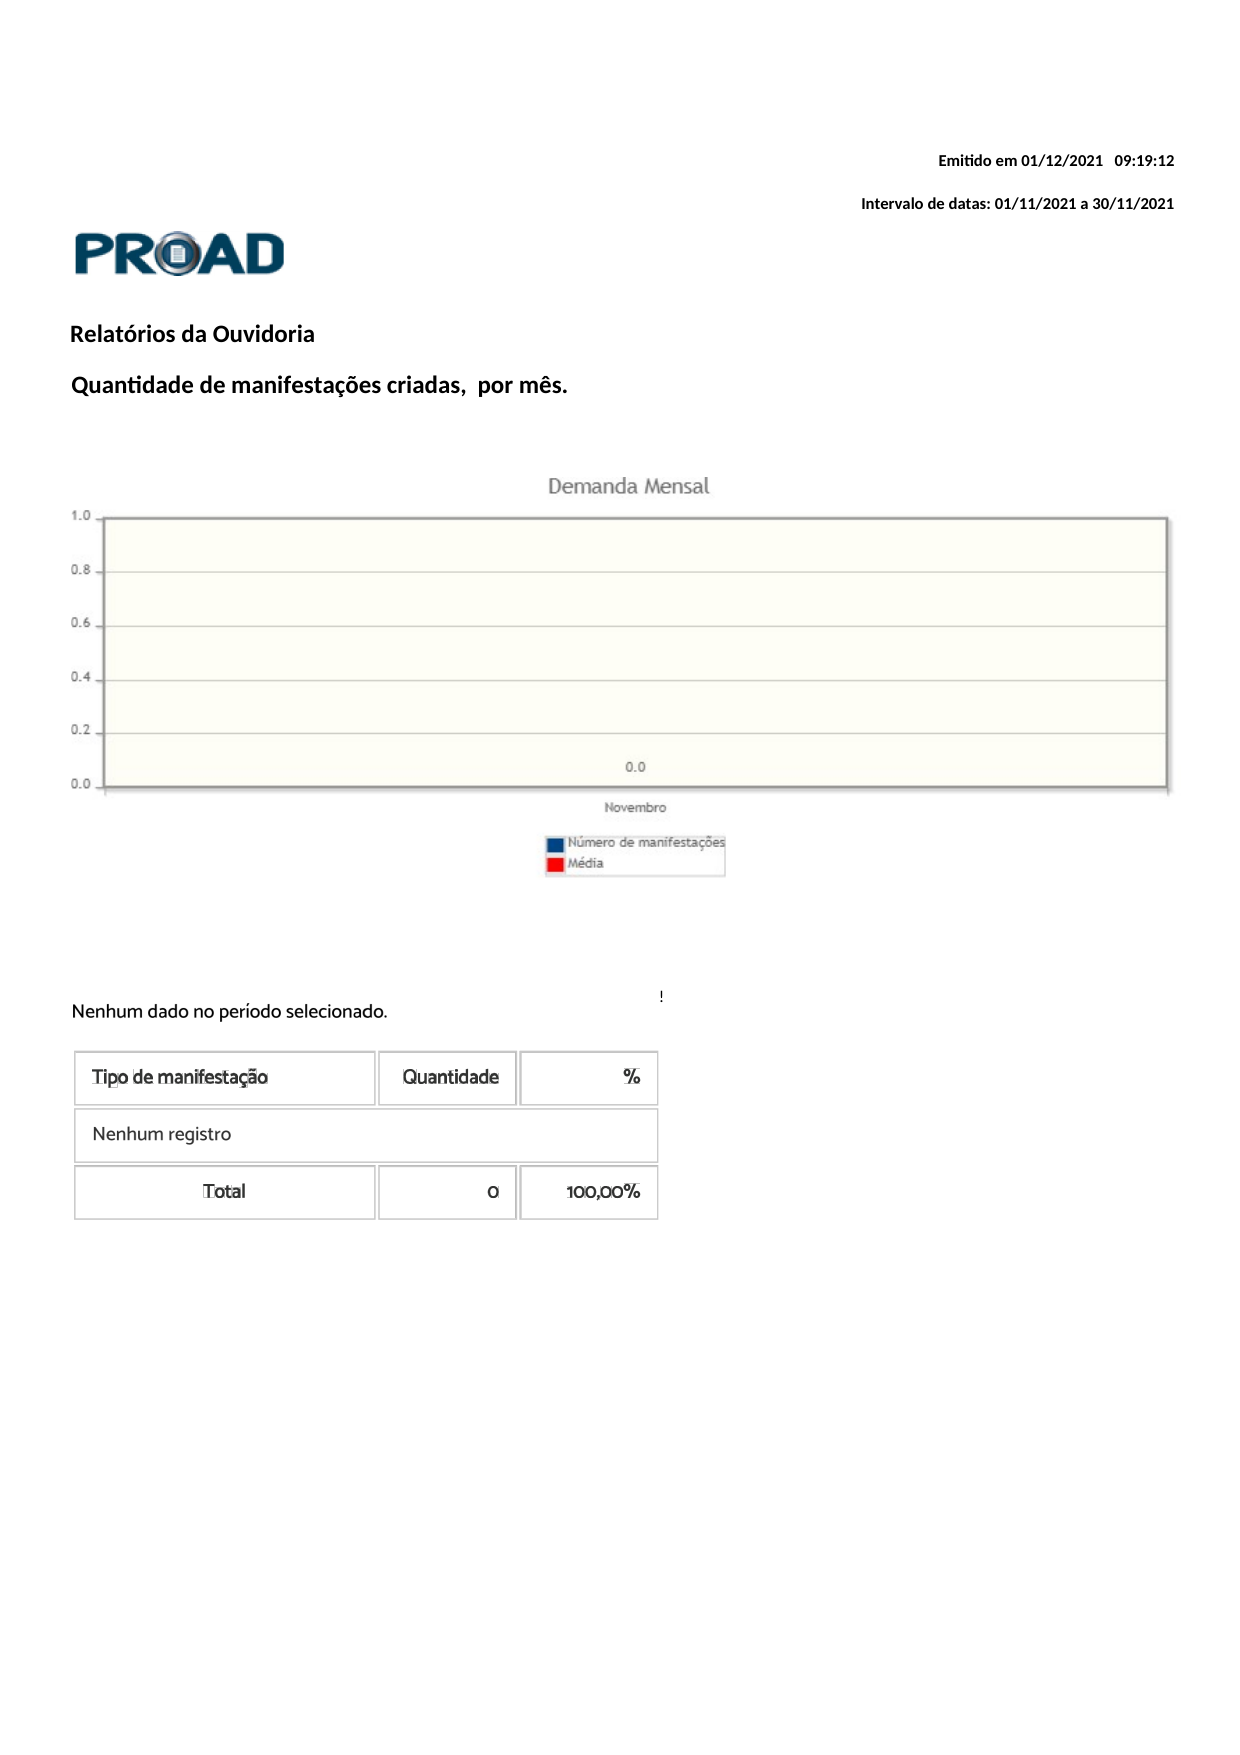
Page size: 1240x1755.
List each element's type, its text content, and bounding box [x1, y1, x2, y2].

picture [72, 1002, 659, 1220]
text Emitido em 01/12/2021 09:19:12 [70, 150, 1174, 170]
picture [87, 240, 102, 250]
picture [71, 477, 1181, 911]
picture [75, 231, 284, 276]
text Relatórios da Ouvidoria Quantidade de manifestações criadas, por mês. [70, 318, 1174, 399]
picture [258, 240, 272, 267]
text ! [73, 986, 1176, 1002]
text Intervalo de datas: 01/11/2021 a 30/11/2021 [70, 193, 1174, 213]
